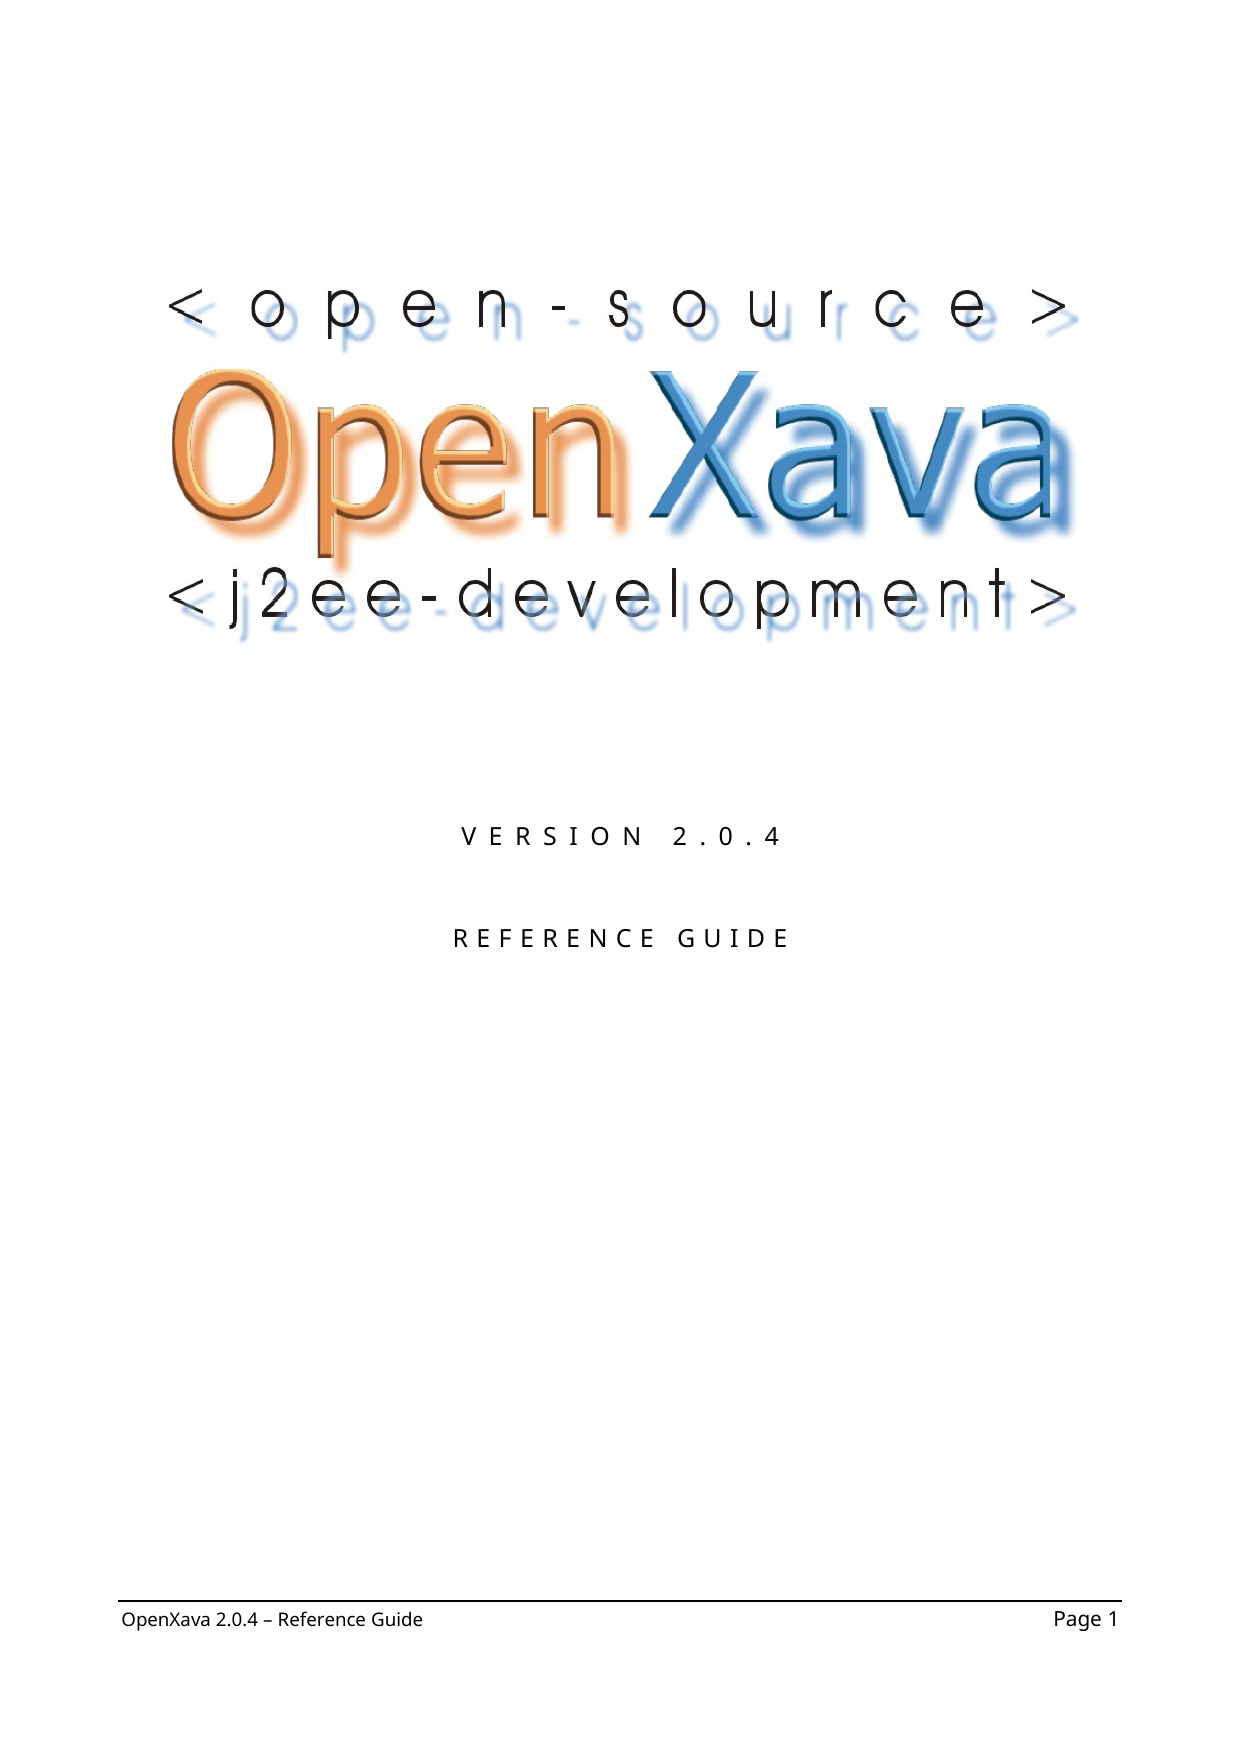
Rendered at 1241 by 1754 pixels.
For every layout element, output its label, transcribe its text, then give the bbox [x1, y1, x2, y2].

text REFERENCE GUIDE [118, 921, 1122, 955]
text VERSION 2.0.4 [118, 819, 1122, 853]
picture [161, 289, 1080, 649]
